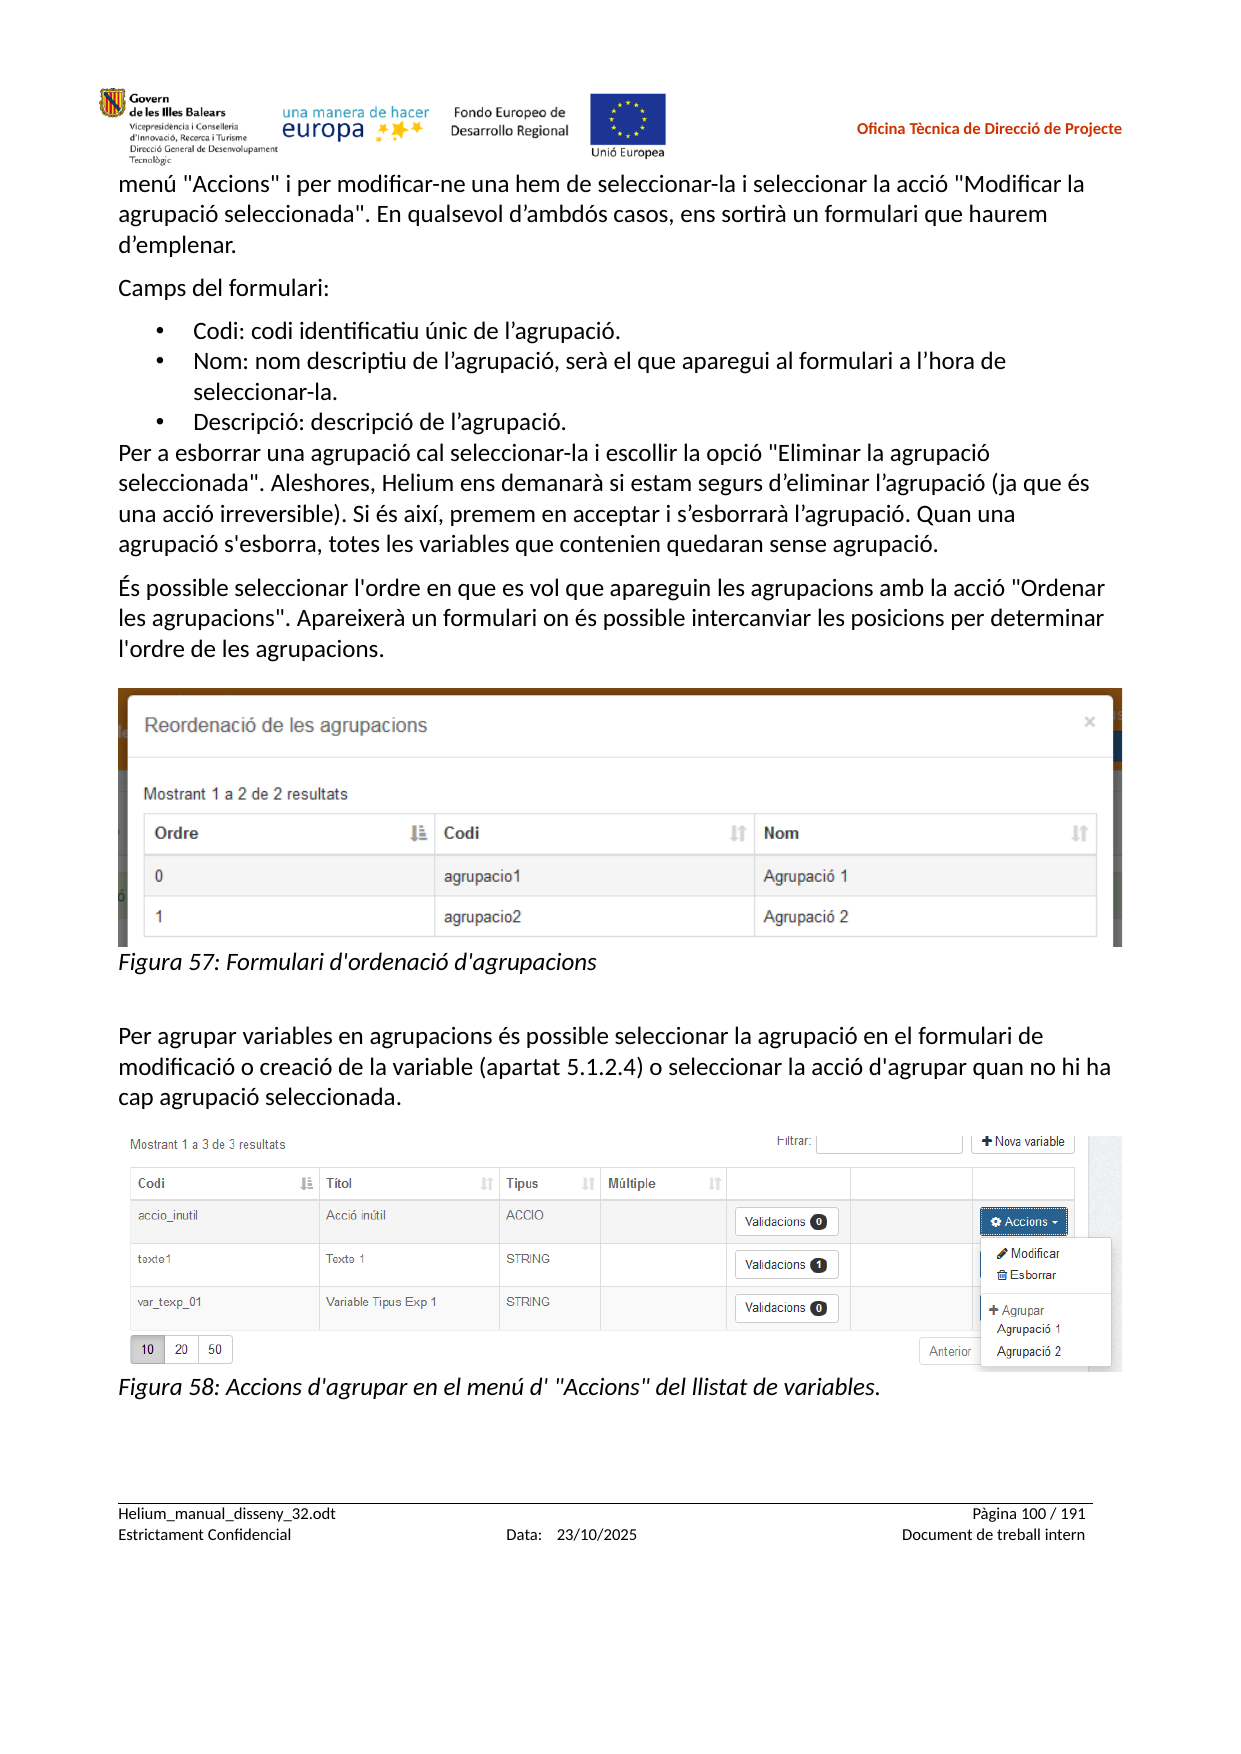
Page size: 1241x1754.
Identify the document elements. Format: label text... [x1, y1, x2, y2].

text Camps del formulari: [118, 272, 1122, 302]
picture [118, 1136, 1123, 1372]
text Figura 58: Accions d'agrupar en el menú d' "Accions" del llistat de variables. [118, 1372, 1122, 1402]
list Nom: nom descriptiu de l’agrupació, serà el que aparegui al formulari a l’hora de seleccionar-la. [156, 346, 1122, 407]
picture [99, 87, 668, 166]
text Per agrupar variables en agrupacions és possible seleccionar la agrupació en el formulari de modificació o creació de la variable (apartat 5.1.2.4) o seleccionar la acció d'agrupar quan no hi ha cap agrupació seleccionada. [118, 1020, 1122, 1112]
text menú "Accions" i per modificar-ne una hem de seleccionar-la i seleccionar la acció "Modificar la agrupació seleccionada". En qualsevol d’ambdós casos, ens sortirà un formulari que haurem d’emplenar. [118, 168, 1122, 259]
text Per a esborrar una agrupació cal seleccionar-la i escollir la opció "Eliminar la agrupació seleccionada". Aleshores, Helium ens demanarà si estam segurs d’eliminar l’agrupació (ja que és una acció irreversible). Si és així, premem en acceptar i s’esborrarà l’agrupació. Quan una agrupació s'esborra, totes les variables que contenien quedaran sense agrupació. [118, 437, 1122, 559]
text Figura 57: Formulari d'ordenació d'agrupacions [118, 947, 1122, 977]
text És possible seleccionar l'ordre en que es vol que apareguin les agrupacions amb la acció "Ordenar les agrupacions". Apareixerà un formulari on és possible intercanviar les posicions per determinar l'ordre de les agrupacions. [118, 572, 1122, 663]
list Descripció: descripció de l’agrupació. [156, 407, 1122, 437]
picture [118, 688, 1123, 947]
list Codi: codi identificatiu únic de l’agrupació. [156, 315, 1122, 346]
